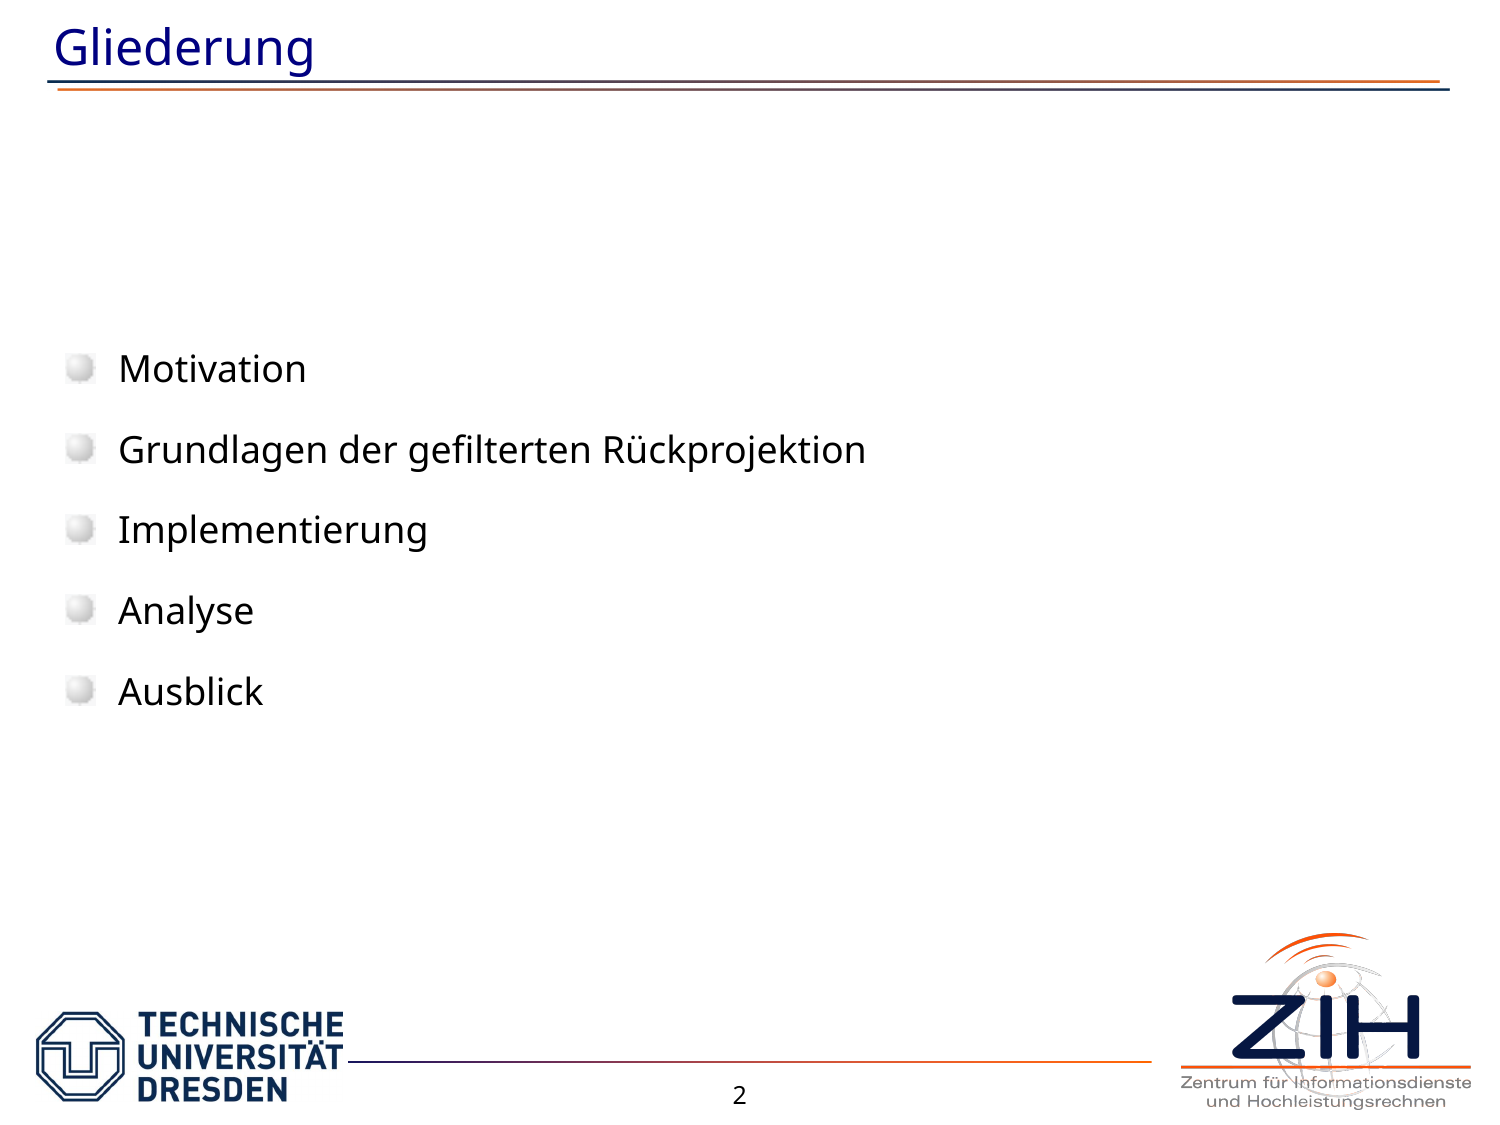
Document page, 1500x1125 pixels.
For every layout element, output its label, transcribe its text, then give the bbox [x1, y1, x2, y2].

picture [1181, 933, 1471, 1110]
list Motivation Grundlagen der gefilterten Rückprojektion Implementierung Analyse Ausblick [29, 118, 1418, 941]
picture [47, 80, 1450, 91]
title Gliederung [53, 12, 1453, 81]
picture [35, 1011, 343, 1102]
